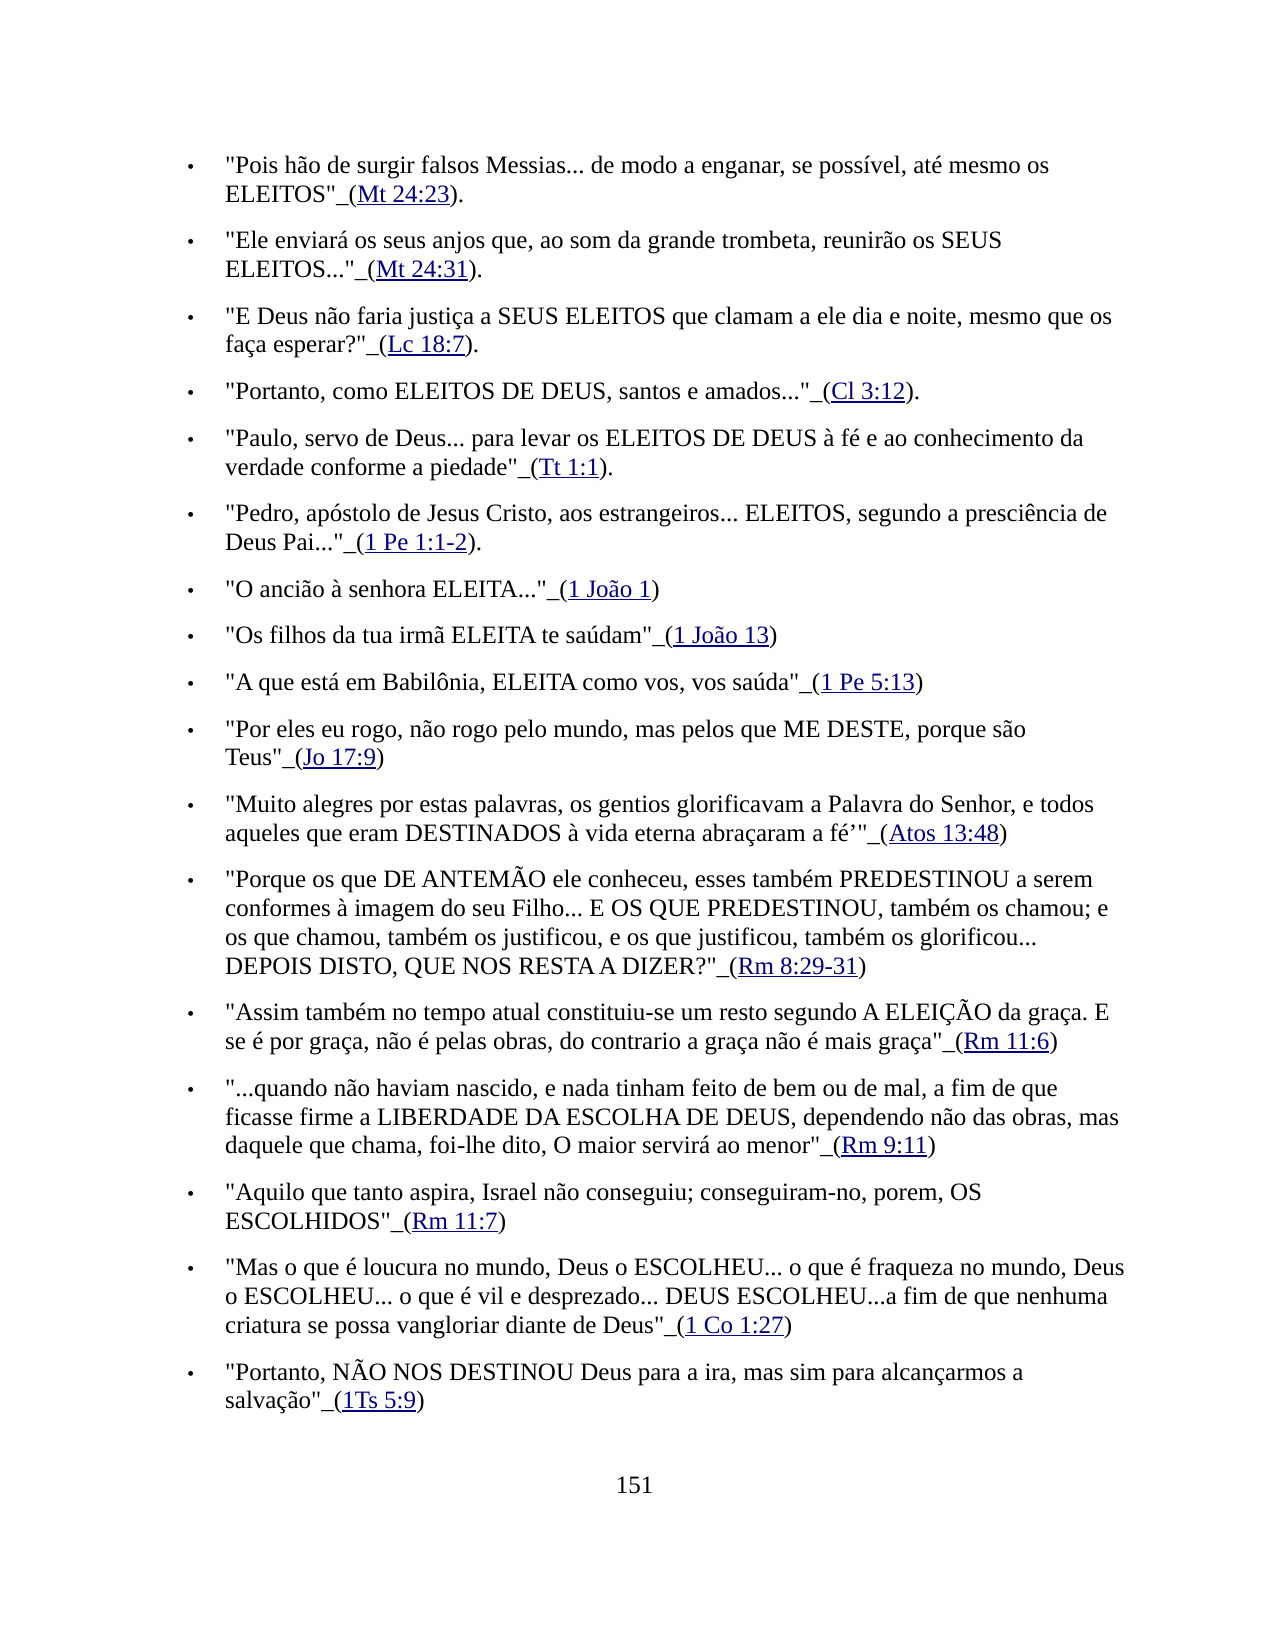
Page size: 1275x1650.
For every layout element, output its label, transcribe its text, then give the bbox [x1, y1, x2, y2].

list "Os filhos da tua irmã ELEITA te saúdam"_(1 João 13) [187, 620, 1125, 649]
list "Aquilo que tanto aspira, Israel não conseguiu; conseguiram-no, porem, OS ESCOLHIDOS"_(Rm 11:7) [187, 1177, 1125, 1234]
list "E Deus não faria justiça a SEUS ELEITOS que clamam a ele dia e noite, mesmo que os faça esperar?"_(Lc 18:7). [187, 301, 1125, 358]
list "Portanto, como ELEITOS DE DEUS, santos e amados..."_(Cl 3:12). [187, 376, 1125, 405]
list "Portanto, NÃO NOS DESTINOU Deus para a ira, mas sim para alcançarmos a salvação"_(1Ts 5:9) [187, 1357, 1125, 1414]
list "Por eles eu rogo, não rogo pelo mundo, mas pelos que ME DESTE, porque são Teus"_(Jo 17:9) [187, 714, 1125, 771]
list "Mas o que é loucura no mundo, Deus o ESCOLHEU... o que é fraqueza no mundo, Deus o ESCOLHEU... o que é vil e desprezado... DEUS ESCOLHEU...a fim de que nenhuma criatura se possa vangloriar diante de Deus"_(1 Co 1:27) [187, 1252, 1125, 1339]
list "Muito alegres por estas palavras, os gentios glorificavam a Palavra do Senhor, e todos aqueles que eram DESTINADOS à vida eterna abraçaram a fé’"_(Atos 13:48) [187, 789, 1125, 847]
list "Pedro, apóstolo de Jesus Cristo, aos estrangeiros... ELEITOS, segundo a presciência de Deus Pai..."_(1 Pe 1:1-2). [187, 498, 1125, 556]
list "Ele enviará os seus anjos que, ao som da grande trombeta, reunirão os SEUS ELEITOS..."_(Mt 24:31). [187, 225, 1125, 283]
list "Paulo, servo de Deus... para levar os ELEITOS DE DEUS à fé e ao conhecimento da verdade conforme a piedade"_(Tt 1:1). [187, 423, 1125, 480]
list "...quando não haviam nascido, e nada tinham feito de bem ou de mal, a fim de que ficasse firme a LIBERDADE DA ESCOLHA DE DEUS, dependendo não das obras, mas daquele que chama, foi-lhe dito, O maior servirá ao menor"_(Rm 9:11) [187, 1073, 1125, 1159]
list "Assim também no tempo atual constituiu-se um resto segundo A ELEIÇÃO da graça. E se é por graça, não é pelas obras, do contrario a graça não é mais graça"_(Rm 11:6) [187, 997, 1125, 1055]
list "Porque os que DE ANTEMÃO ele conheceu, esses também PREDESTINOU a serem conformes à imagem do seu Filho... E OS QUE PREDESTINOU, também os chamou; e os que chamou, também os justificou, e os que justificou, também os glorificou... DEPOIS DISTO, QUE NOS RESTA A DIZER?"_(Rm 8:29-31) [187, 864, 1125, 979]
list "A que está em Babilônia, ELEITA como vos, vos saúda"_(1 Pe 5:13) [187, 667, 1125, 696]
list "O ancião à senhora ELEITA..."_(1 João 1) [187, 574, 1125, 602]
list "Pois hão de surgir falsos Messias... de modo a enganar, se possível, até mesmo os ELEITOS"_(Mt 24:23). [187, 150, 1125, 207]
